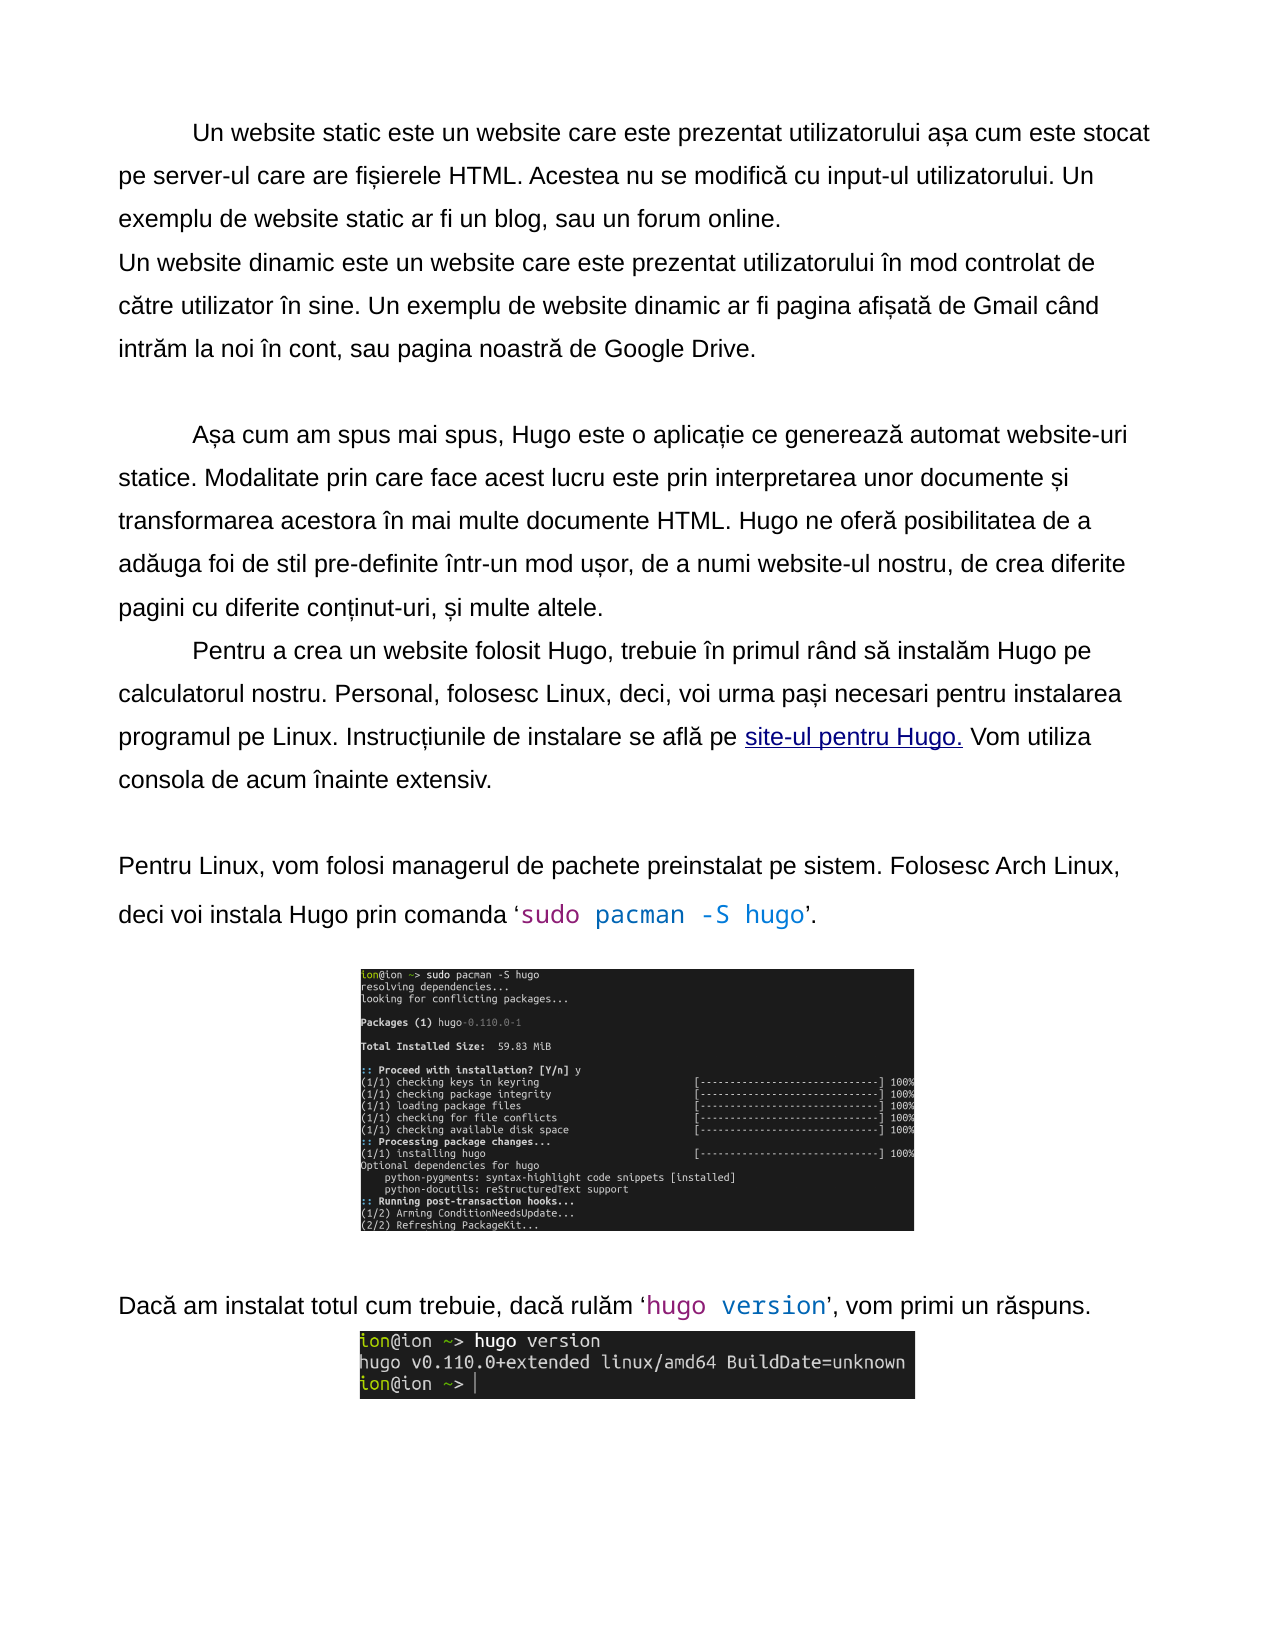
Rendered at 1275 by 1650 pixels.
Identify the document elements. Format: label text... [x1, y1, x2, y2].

picture [359, 1331, 916, 1399]
picture [360, 969, 915, 1231]
text Pentru a crea un website folosit Hugo, trebuie în primul rând să instalăm Hugo pe calculatorul nostru. Personal, folosesc Linux, deci, voi urma pași necesari pentru instalarea programul pe Linux. Instrucțiunile de instalare se află pe site-ul pentru Hugo. Vom utiliza consola de acum înainte extensiv. [118, 636, 1157, 794]
text Pentru Linux, vom folosi managerul de pachete preinstalat pe sistem. Folosesc Arch Linux, deci voi instala Hugo prin comanda ‘sudo pacman -S hugo’. [118, 851, 1157, 931]
text Un website dinamic este un website care este prezentat utilizatorului în mod controlat de către utilizator în sine. Un exemplu de website dinamic ar fi pagina afișată de Gmail când intrăm la noi în cont, sau pagina noastră de Google Drive. [118, 247, 1157, 362]
text Un website static este un website care este prezentat utilizatorului așa cum este stocat pe server-ul care are fișierele HTML. Acestea nu se modifică cu input-ul utilizatorului. Un exemplu de website static ar fi un blog, sau un forum online. [118, 118, 1157, 233]
text Dacă am instalat totul cum trebuie, dacă rulăm ‘hugo version’, vom primi un răspuns. [118, 1288, 1157, 1322]
text Așa cum am spus mai spus, Hugo este o aplicație ce generează automat website-uri statice. Modalitate prin care face acest lucru este prin interpretarea unor documente și transformarea acestora în mai multe documente HTML. Hugo ne oferă posibilitatea de a adăuga foi de stil pre-definite într-un mod ușor, de a numi website-ul nostru, de crea diferite pagini cu diferite conținut-uri, și multe altele. [118, 420, 1157, 621]
